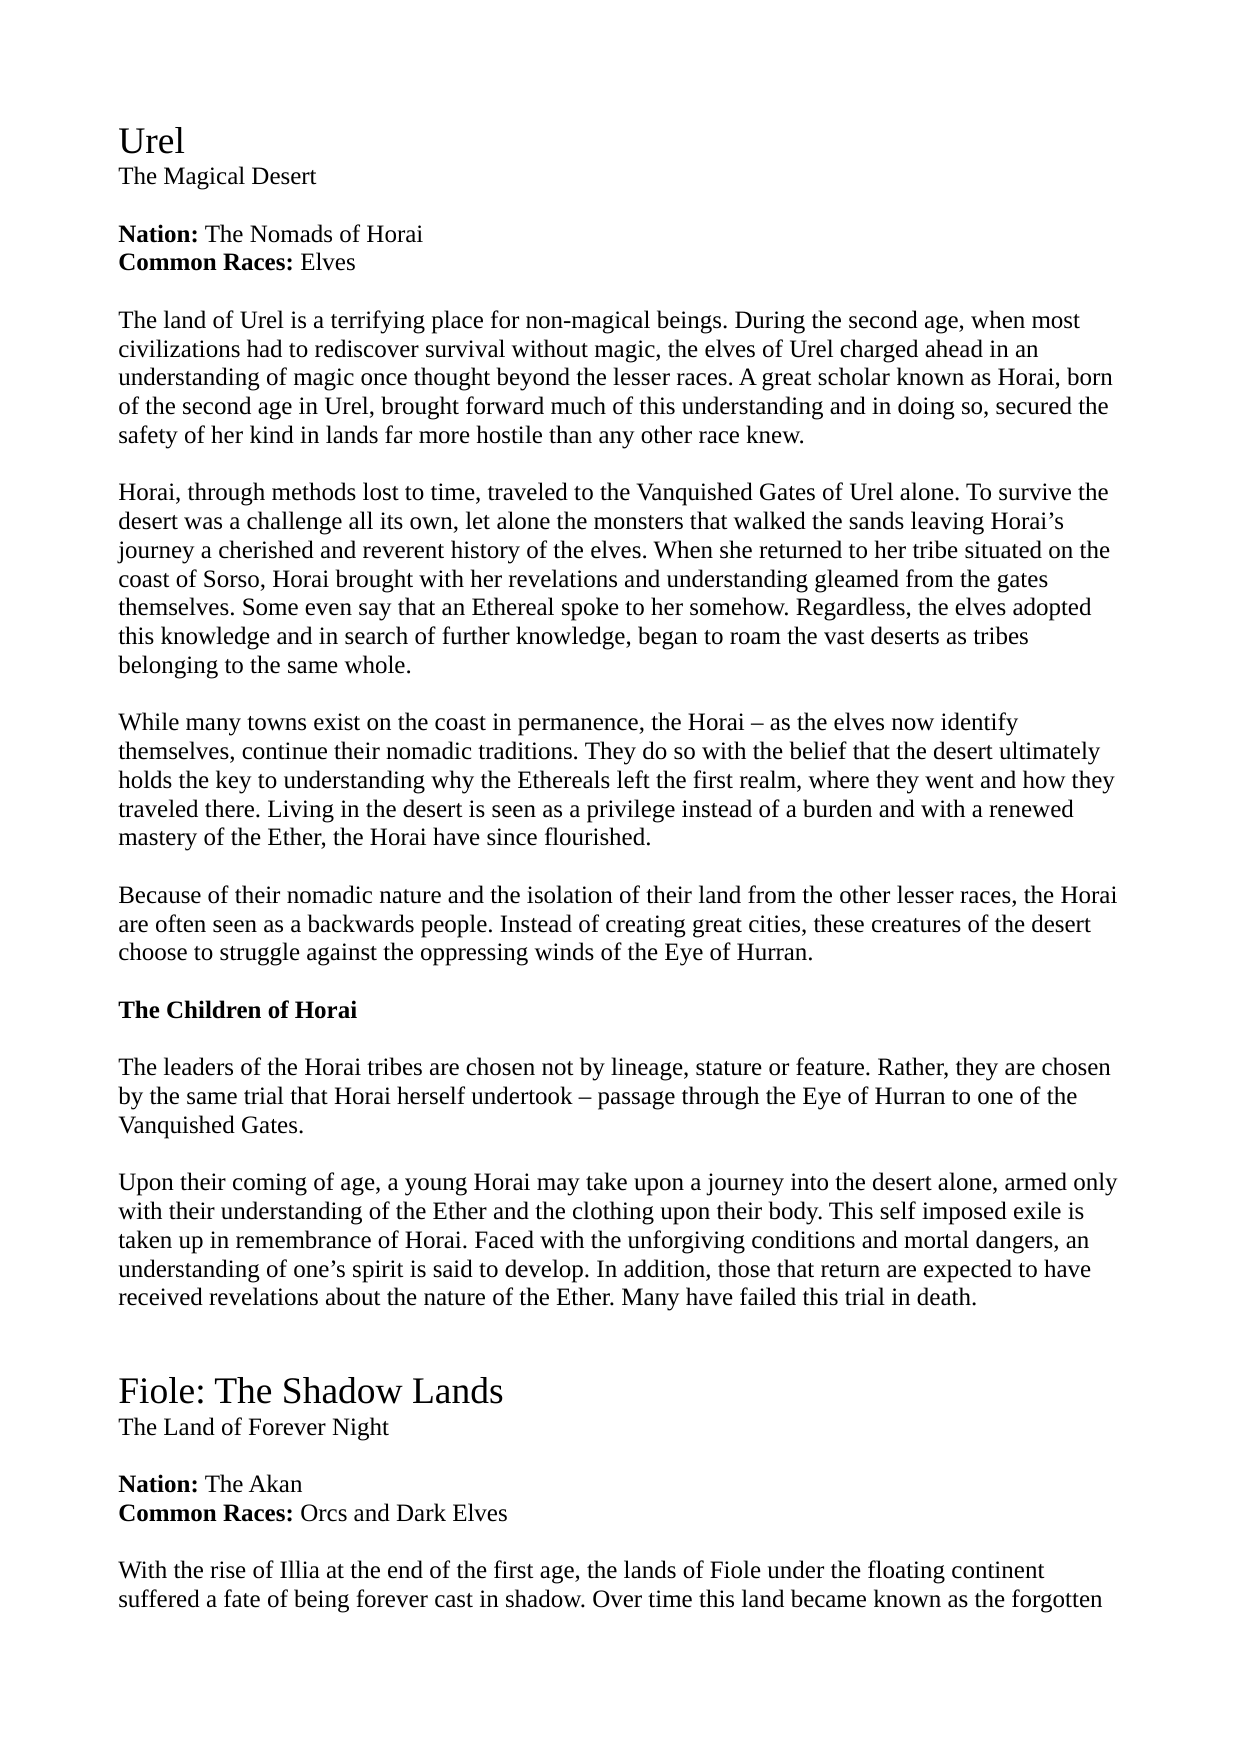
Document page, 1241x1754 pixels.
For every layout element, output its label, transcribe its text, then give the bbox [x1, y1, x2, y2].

text Horai, through methods lost to time, traveled to the Vanquished Gates of Urel alone. To survive the desert was a challenge all its own, let alone the monsters that walked the sands leaving Horai’s journey a cherished and reverent history of the elves. When she returned to her tribe situated on the coast of Sorso, Horai brought with her revelations and understanding gleamed from the gates themselves. Some even say that an Ethereal spoke to her somehow. Regardless, the elves adopted this knowledge and in search of further knowledge, began to roam the vast deserts as tribes belonging to the same whole. [118, 477, 1122, 679]
text With the rise of Illia at the end of the first age, the lands of Fiole under the floating continent suffered a fate of being forever cast in shadow. Over time this land became known as the forgotten [118, 1556, 1122, 1613]
text Urel [118, 118, 1122, 161]
text Upon their coming of age, a young Horai may take upon a journey into the desert alone, armed only with their understanding of the Ether and the clothing upon their body. This self imposed exile is taken up in remembrance of Horai. Faced with the unforgiving conditions and mortal dangers, an understanding of one’s spirit is said to develop. In addition, those that return are expected to have received revelations about the nature of the Ether. Many have failed this trial in death. [118, 1167, 1122, 1311]
text The leaders of the Horai tribes are chosen not by lineage, stature or feature. Rather, they are chosen by the same trial that Horai herself undertook – passage through the Eye of Hurran to one of the Vanquished Gates. [118, 1052, 1122, 1139]
text While many towns exist on the coast in permanence, the Horai – as the elves now identify themselves, continue their nomadic traditions. They do so with the belief that the desert ultimately holds the key to understanding why the Ethereals left the first realm, where they went and how they traveled there. Living in the desert is seen as a privilege instead of a burden and with a renewed mastery of the Ether, the Horai have since flourished. [118, 707, 1122, 851]
text The Magical Desert [118, 161, 1122, 190]
text The land of Urel is a terrifying place for non-magical beings. During the second age, when most civilizations had to rediscover survival without magic, the elves of Urel charged ahead in an understanding of magic once thought beyond the lesser races. A great scholar known as Horai, born of the second age in Urel, brought forward much of this understanding and in doing so, secured the safety of her kind in lands far more hostile than any other race knew. [118, 305, 1122, 449]
text Nation: The Akan [118, 1469, 1122, 1498]
text Nation: The Nomads of Horai [118, 219, 1122, 247]
text Common Races: Elves [118, 247, 1122, 276]
text Because of their nomadic nature and the isolation of their land from the other lesser races, the Horai are often seen as a backwards people. Instead of creating great cities, these creatures of the desert choose to struggle against the oppressing winds of the Eye of Hurran. [118, 880, 1122, 966]
text Common Races: Orcs and Dark Elves [118, 1498, 1122, 1527]
text Fiole: The Shadow Lands [118, 1369, 1122, 1412]
text The Children of Horai [118, 995, 1122, 1024]
text The Land of Forever Night [118, 1412, 1122, 1441]
